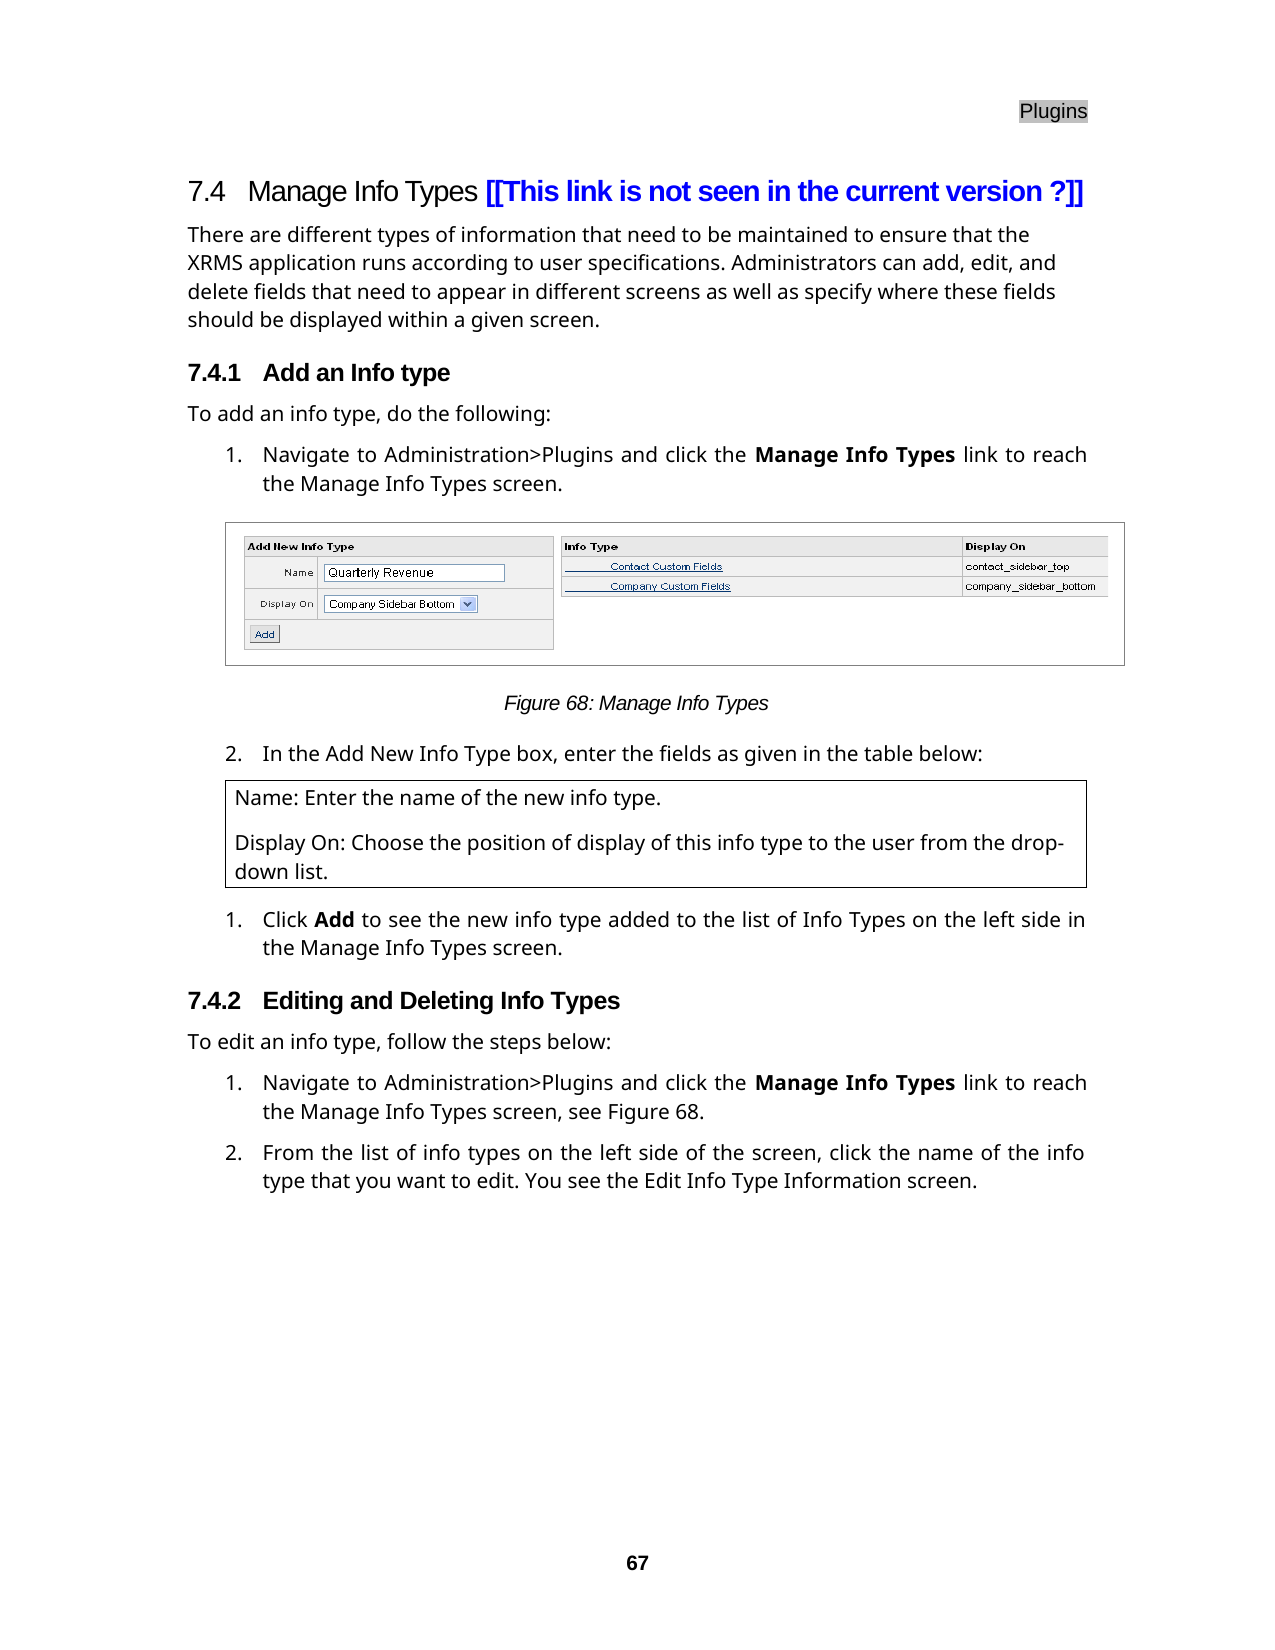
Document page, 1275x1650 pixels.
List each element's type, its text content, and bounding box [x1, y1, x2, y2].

list In the Add New Info Type box, enter the fields as given in the table below: [225, 739, 1087, 768]
text There are different types of information that need to be maintained to ensure that the XRMS application runs according to user specifications. Administrators can add, edit, and delete fields that need to appear in different screens as well as specify where these fields should be displayed within a given screen. [187, 220, 1087, 334]
list From the list of info types on the left side of the screen, click the name of the info type that you want to edit. You see the Edit Info Type Information screen. [225, 1138, 1087, 1194]
list Navigate to Administration>Plugins and click the Manage Info Types link to reach the Manage Info Types screen. [225, 440, 1087, 497]
list Name: Enter the name of the new info type. [226, 781, 1086, 812]
text To add an info type, do the following: [187, 399, 1087, 428]
list Display On: Choose the position of display of this info type to the user from the drop-down list. [226, 825, 1086, 887]
list Click Add to see the new info type added to the list of Info Types on the left side in the Manage Info Types screen. [225, 905, 1087, 962]
subtitle Manage Info Types [[This link is not seen in the current version ?]] [187, 175, 1087, 208]
picture [241, 531, 1109, 657]
subtitle Editing and Deleting Info Types [187, 987, 1087, 1015]
text Figure 68: Manage Info Types [187, 691, 1087, 714]
text To edit an info type, follow the steps below: [187, 1027, 1087, 1056]
list Navigate to Administration>Plugins and click the Manage Info Types link to reach the Manage Info Types screen, see Figure 68. [225, 1068, 1087, 1125]
subtitle Add an Info type [187, 359, 1087, 387]
